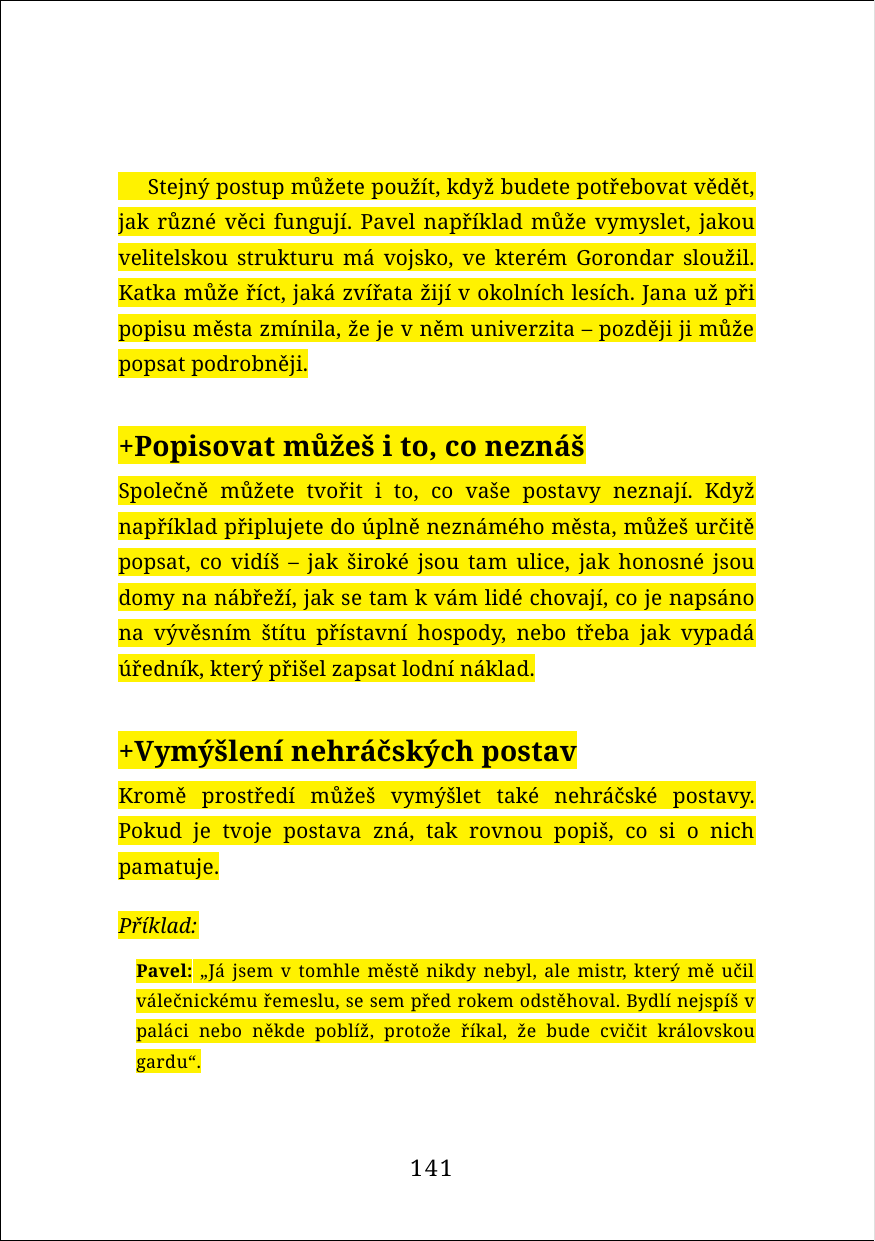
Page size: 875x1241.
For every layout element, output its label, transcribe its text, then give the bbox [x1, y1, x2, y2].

text Pavel: „Já jsem v tomhle městě nikdy nebyl, ale mistr, který mě učil válečnickému řemeslu, se sem před rokem odstěhoval. Bydlí nejspíš v paláci nebo někde poblíž, protože říkal, že bude cvičit královskou gardu“. [136, 958, 756, 1073]
text Stejný postup můžete použít, když budete potřebovat vědět, jak různé věci fungují. Pavel například může vymyslet, jakou velitelskou strukturu má vojsko, ve kterém Gorondar sloužil. Katka může říct, jaká zvířata žijí v okolních lesích. Jana už při popisu města zmínila, že je v něm univerzita – později ji může popsat podrobněji. [118, 172, 756, 378]
subtitle +Vymýšlení nehráčských postav [118, 731, 756, 769]
text Příklad: [118, 911, 756, 939]
text Společně můžete tvořit i to, co vaše postavy neznají. Když například připlujete do úplně neznámého města, můžeš určitě popsat, co vidíš – jak široké jsou tam ulice, jak honosné jsou domy na nábřeží, jak se tam k vám lidé chovají, co je napsáno na vývěsním štítu přístavní hospody, nebo třeba jak vypadá úředník, který přišel zapsat lodní náklad. [118, 476, 756, 682]
text Kromě prostředí můžeš vymýšlet také nehráčské postavy. Pokud je tvoje postava zná, tak rovnou popiš, co si o nich pamatuje. [118, 781, 756, 880]
subtitle +Popisovat můžeš i to, co neznáš [118, 426, 756, 464]
